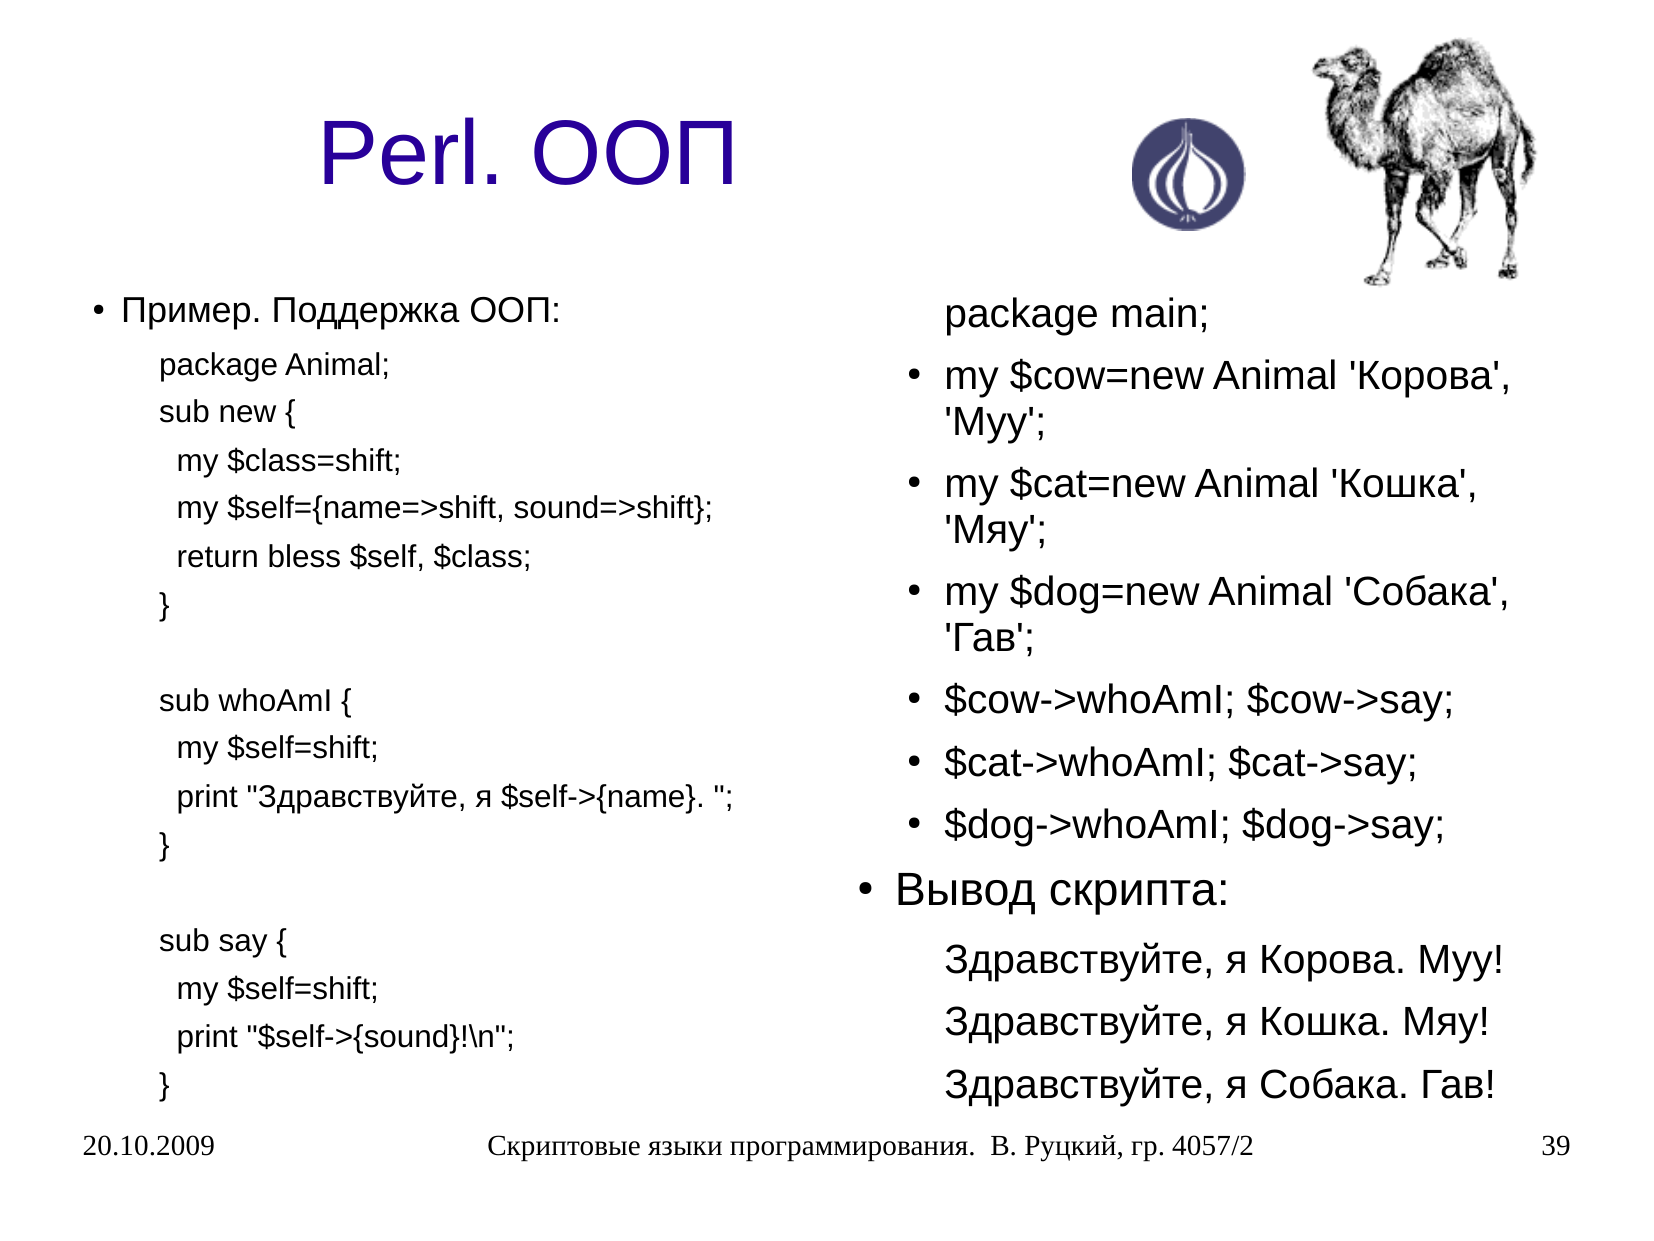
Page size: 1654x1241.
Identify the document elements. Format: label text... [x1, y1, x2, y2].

list package main; my $cow=new Animal 'Корова', 'Муу'; my $cat=new Animal 'Кошка', 'Мяу'; my $dog=new Animal 'Собака', 'Гав'; $cow->whoAmI; $cow->say; $cat->whoAmI; $cat->say; $dog->whoAmI; $dog->say; Вывод скрипта: Здравствуйте, я Корова. Муу! Здравствуйте, я Кошка. Мяу! Здравствуйте, я Собака. Гав! [845, 290, 1572, 1109]
picture [1132, 118, 1246, 232]
picture [1299, 29, 1554, 293]
title Perl. ООП [82, 49, 975, 257]
list Пример. Поддержка ООП: package Animal; sub new { my $class=shift; my $self={name=>shift, sound=>shift}; return bless $self, $class; } sub whoAmI { my $self=shift; print "Здравствуйте, я $self->{name}. "; } sub say { my $self=shift; print "$self->{sound}!\n"; } [82, 290, 809, 1109]
